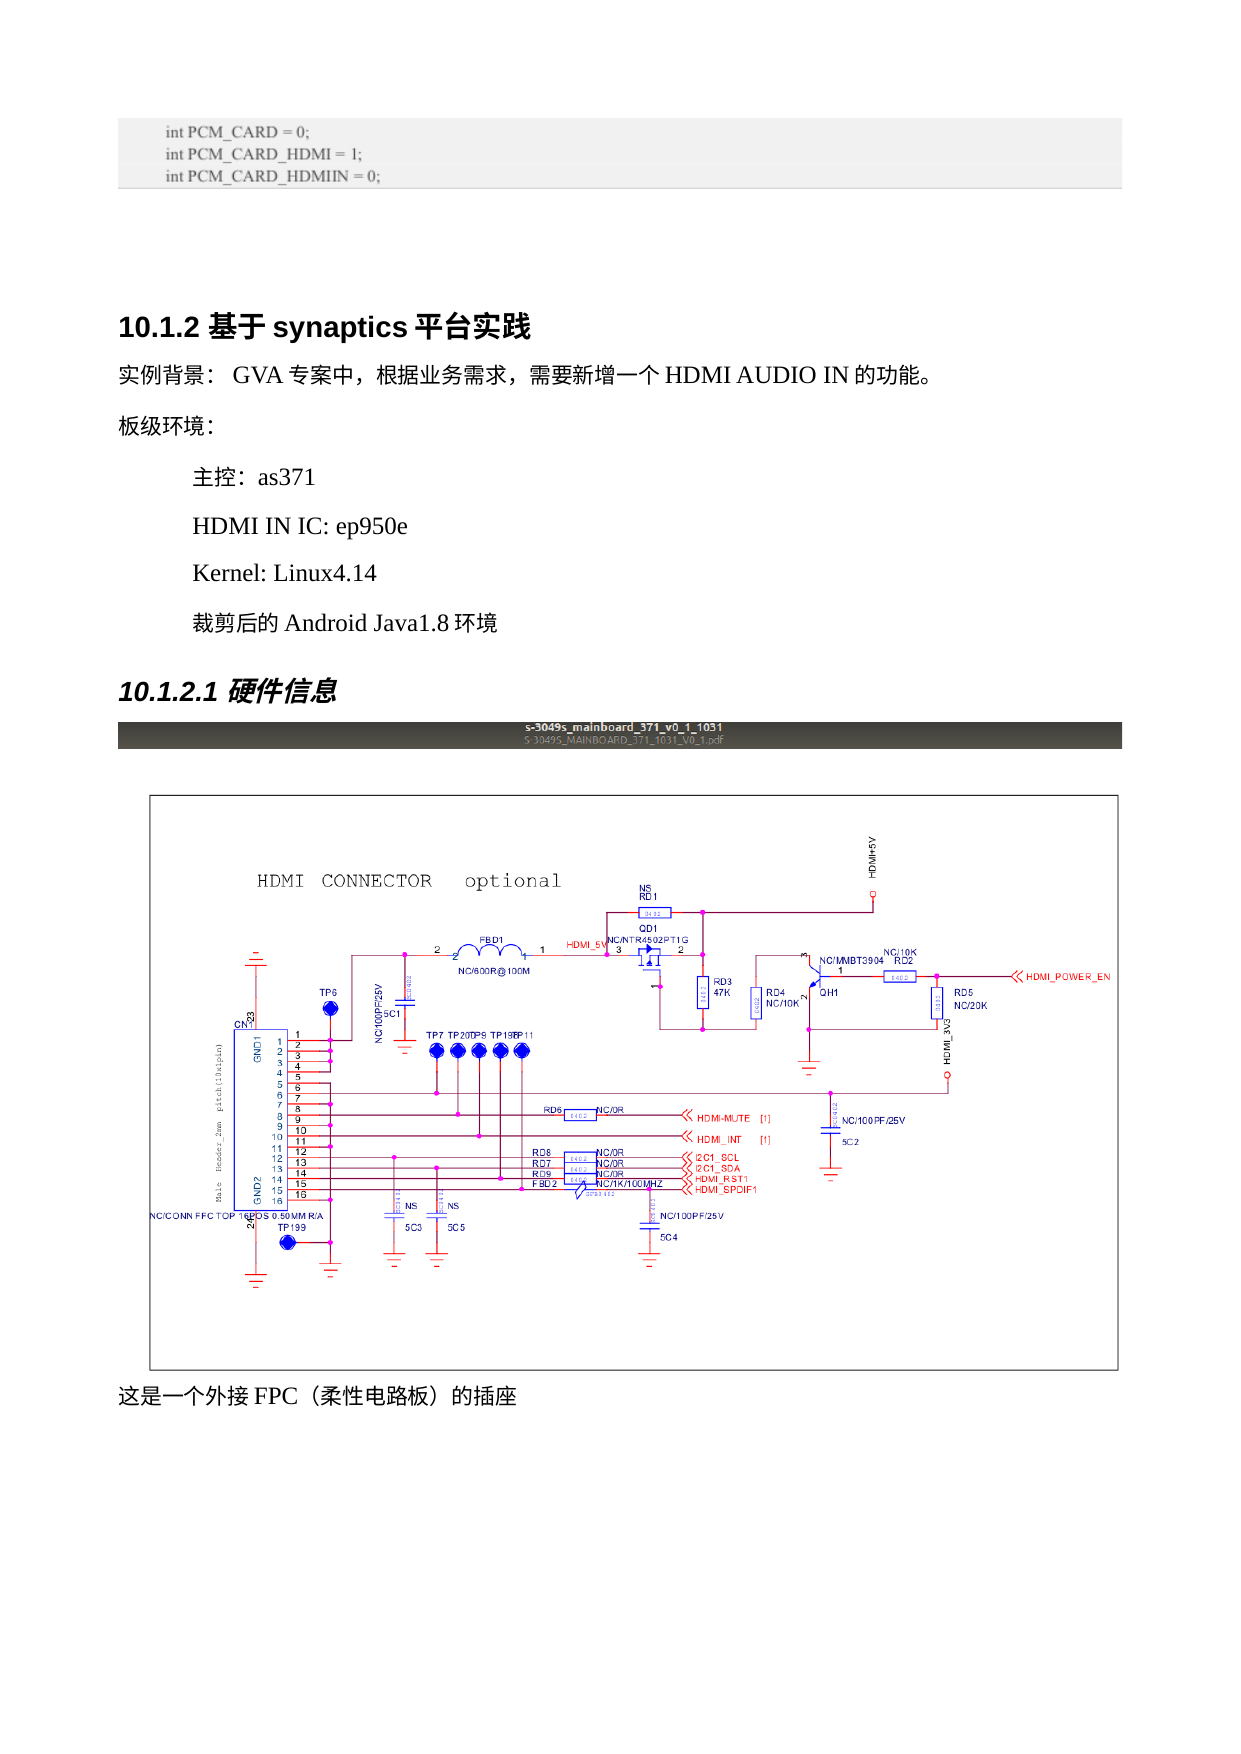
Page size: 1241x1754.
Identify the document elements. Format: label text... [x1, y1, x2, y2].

text Kernel: Linux4.14 [118, 558, 1122, 587]
picture [118, 118, 1123, 189]
text 裁剪后的Android Java1.8环境 [118, 606, 1122, 638]
text 主控：as371 [118, 460, 1122, 492]
picture [118, 722, 1123, 1374]
text 板级环境： [118, 409, 1122, 441]
text 实例背景： GVA专案中，根据业务需求，需要新增一个HDMI AUDIO IN的功能。 [118, 358, 1122, 390]
subtitle 10.1.2.1 硬件信息 [118, 669, 1122, 709]
text 这是一个外接FPC（柔性电路板）的插座 [118, 1374, 1122, 1410]
subtitle 10.1.2 基于synaptics平台实践 [118, 303, 1122, 346]
text HDMI IN IC: ep950e [118, 511, 1122, 539]
